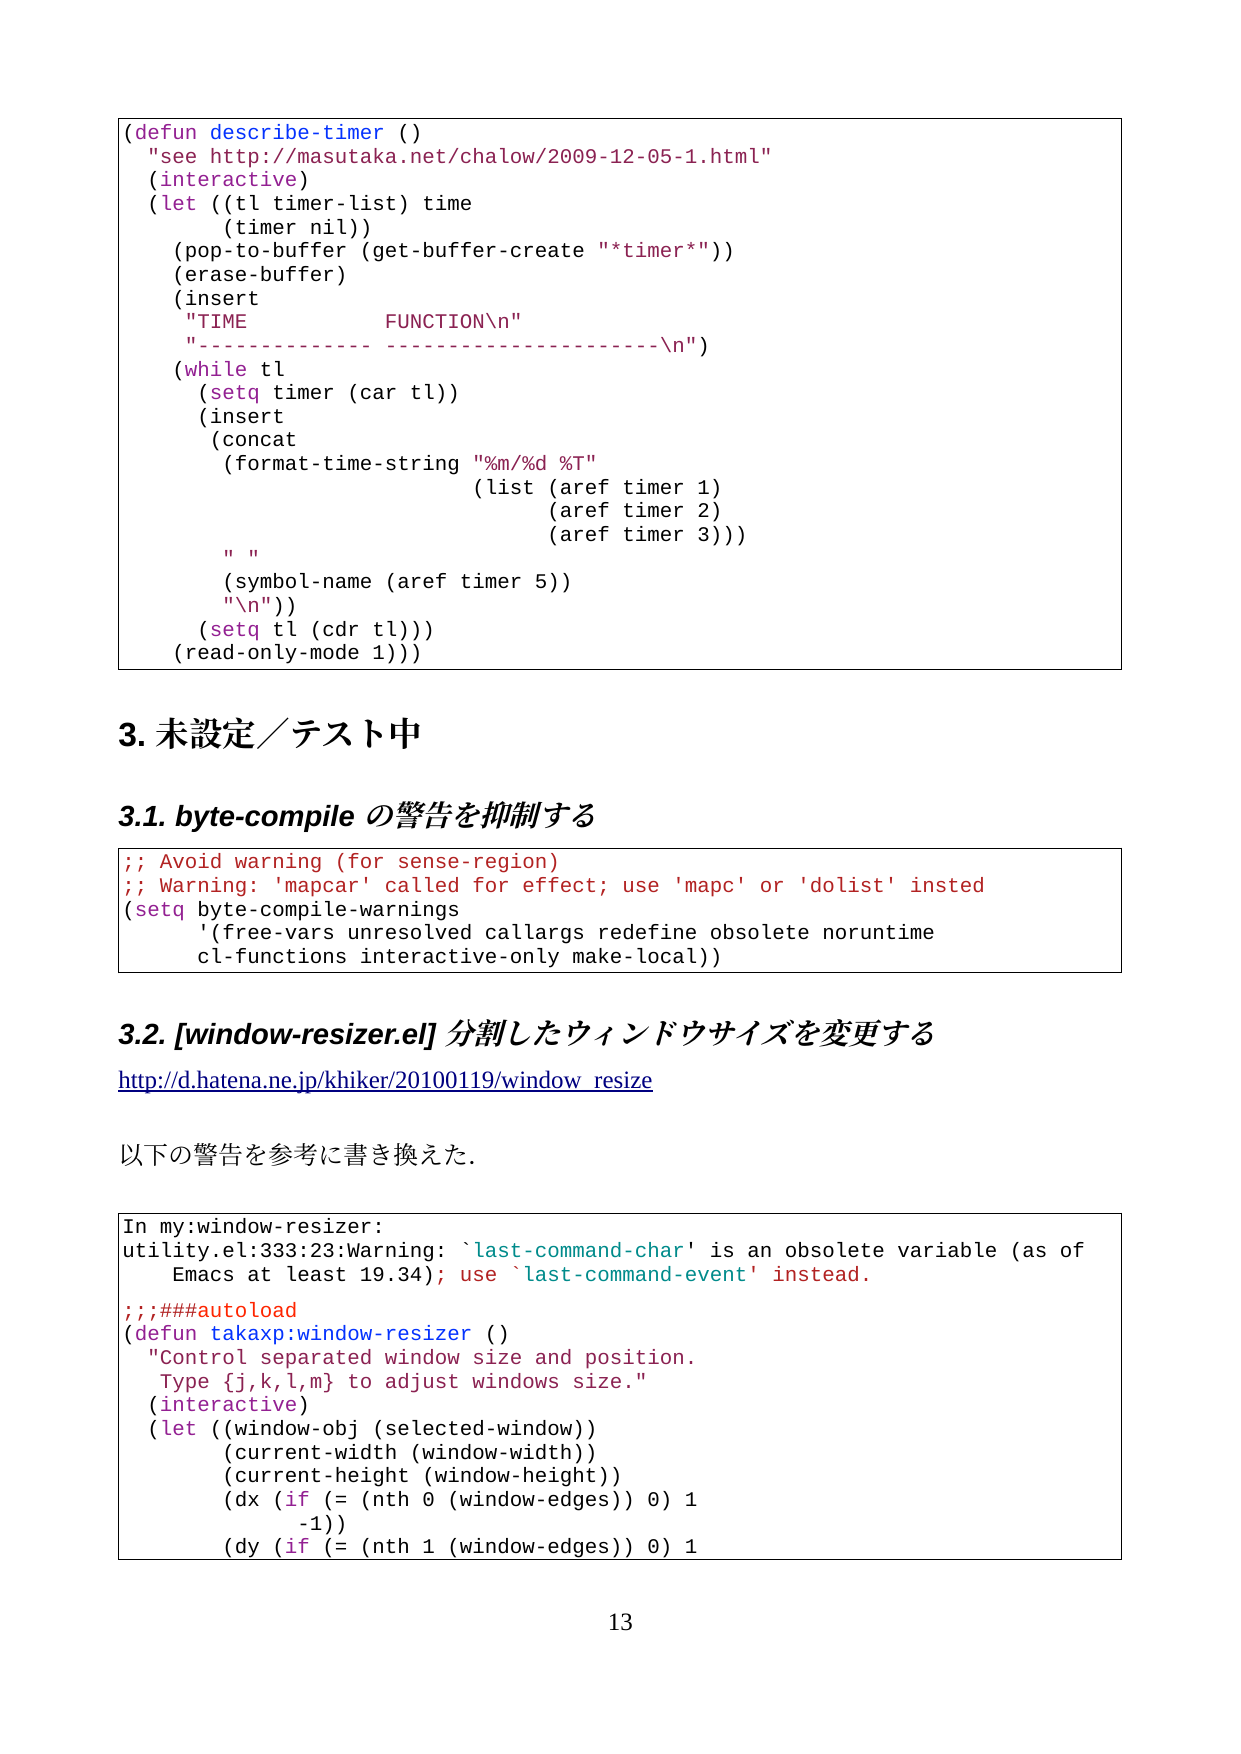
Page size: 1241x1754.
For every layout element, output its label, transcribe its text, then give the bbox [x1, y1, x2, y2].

text Type {j,k,l,m} to adjust windows size." [119, 1367, 1121, 1390]
text ;; Avoid warning (for sense-region) [119, 849, 1121, 871]
text Emacs at least 19.34); use `last-command-event' instead. [119, 1260, 1121, 1287]
text (let ((window-obj (selected-window)) [119, 1414, 1121, 1438]
text 以下の警告を参考に書き換えた． [118, 1135, 1122, 1200]
text "TIME FUNCTION\n" [119, 307, 1121, 331]
text (list (aref timer 1) [119, 473, 1121, 496]
text (timer nil)) [119, 213, 1121, 236]
text (setq tl (cdr tl))) [119, 615, 1121, 638]
text (format-time-string "%m/%d %T" [119, 449, 1121, 473]
subtitle [window-resizer.el] 分割したウィンドウサイズを変更する [118, 1011, 1122, 1053]
text (aref timer 3))) [119, 520, 1121, 544]
text (current-width (window-width)) [119, 1438, 1121, 1461]
text "\n")) [119, 591, 1121, 615]
subtitle byte-compile の警告を抑制する [118, 793, 1122, 835]
text In my:window-resizer: [119, 1214, 1121, 1236]
text "-------------- ----------------------\n") [119, 331, 1121, 354]
text "Control separated window size and position. [119, 1343, 1121, 1367]
text (setq byte-compile-warnings [119, 895, 1121, 918]
text (interactive) [119, 1390, 1121, 1414]
text " " [119, 544, 1121, 567]
text http://d.hatena.ne.jp/khiker/20100119/window_resize [118, 1065, 1122, 1123]
text (dy (if (= (nth 1 (window-edges)) 0) 1 [119, 1532, 1121, 1559]
text ;; Warning: 'mapcar' called for effect; use 'mapc' or 'dolist' insted [119, 871, 1121, 895]
text (interactive) [119, 165, 1121, 189]
subtitle 未設定／テスト中 [118, 707, 1122, 756]
text (let ((tl timer-list) time [119, 189, 1121, 213]
text (setq timer (car tl)) [119, 378, 1121, 402]
text utility.el:333:23:Warning: `last-command-char' is an obsolete variable (as of [119, 1236, 1121, 1260]
text (read-only-mode 1))) [119, 638, 1121, 669]
text (dx (if (= (nth 0 (window-edges)) 0) 1 [119, 1485, 1121, 1509]
text (concat [119, 426, 1121, 449]
text (insert [119, 402, 1121, 426]
text (aref timer 2) [119, 496, 1121, 520]
text -1)) [119, 1509, 1121, 1532]
text cl-functions interactive-only make-local)) [119, 942, 1121, 972]
text (insert [119, 284, 1121, 307]
text (defun takaxp:window-resizer () [119, 1319, 1121, 1343]
text (current-height (window-height)) [119, 1461, 1121, 1485]
text (while tl [119, 354, 1121, 378]
text ;;;###autoload [119, 1296, 1121, 1319]
text (erase-buffer) [119, 260, 1121, 284]
text '(free-vars unresolved callargs redefine obsolete noruntime [119, 918, 1121, 942]
text (symbol-name (aref timer 5)) [119, 567, 1121, 591]
text (defun describe-timer () [119, 119, 1121, 142]
text "see http://masutaka.net/chalow/2009-12-05-1.html" [119, 142, 1121, 165]
text (pop-to-buffer (get-buffer-create "*timer*")) [119, 236, 1121, 260]
